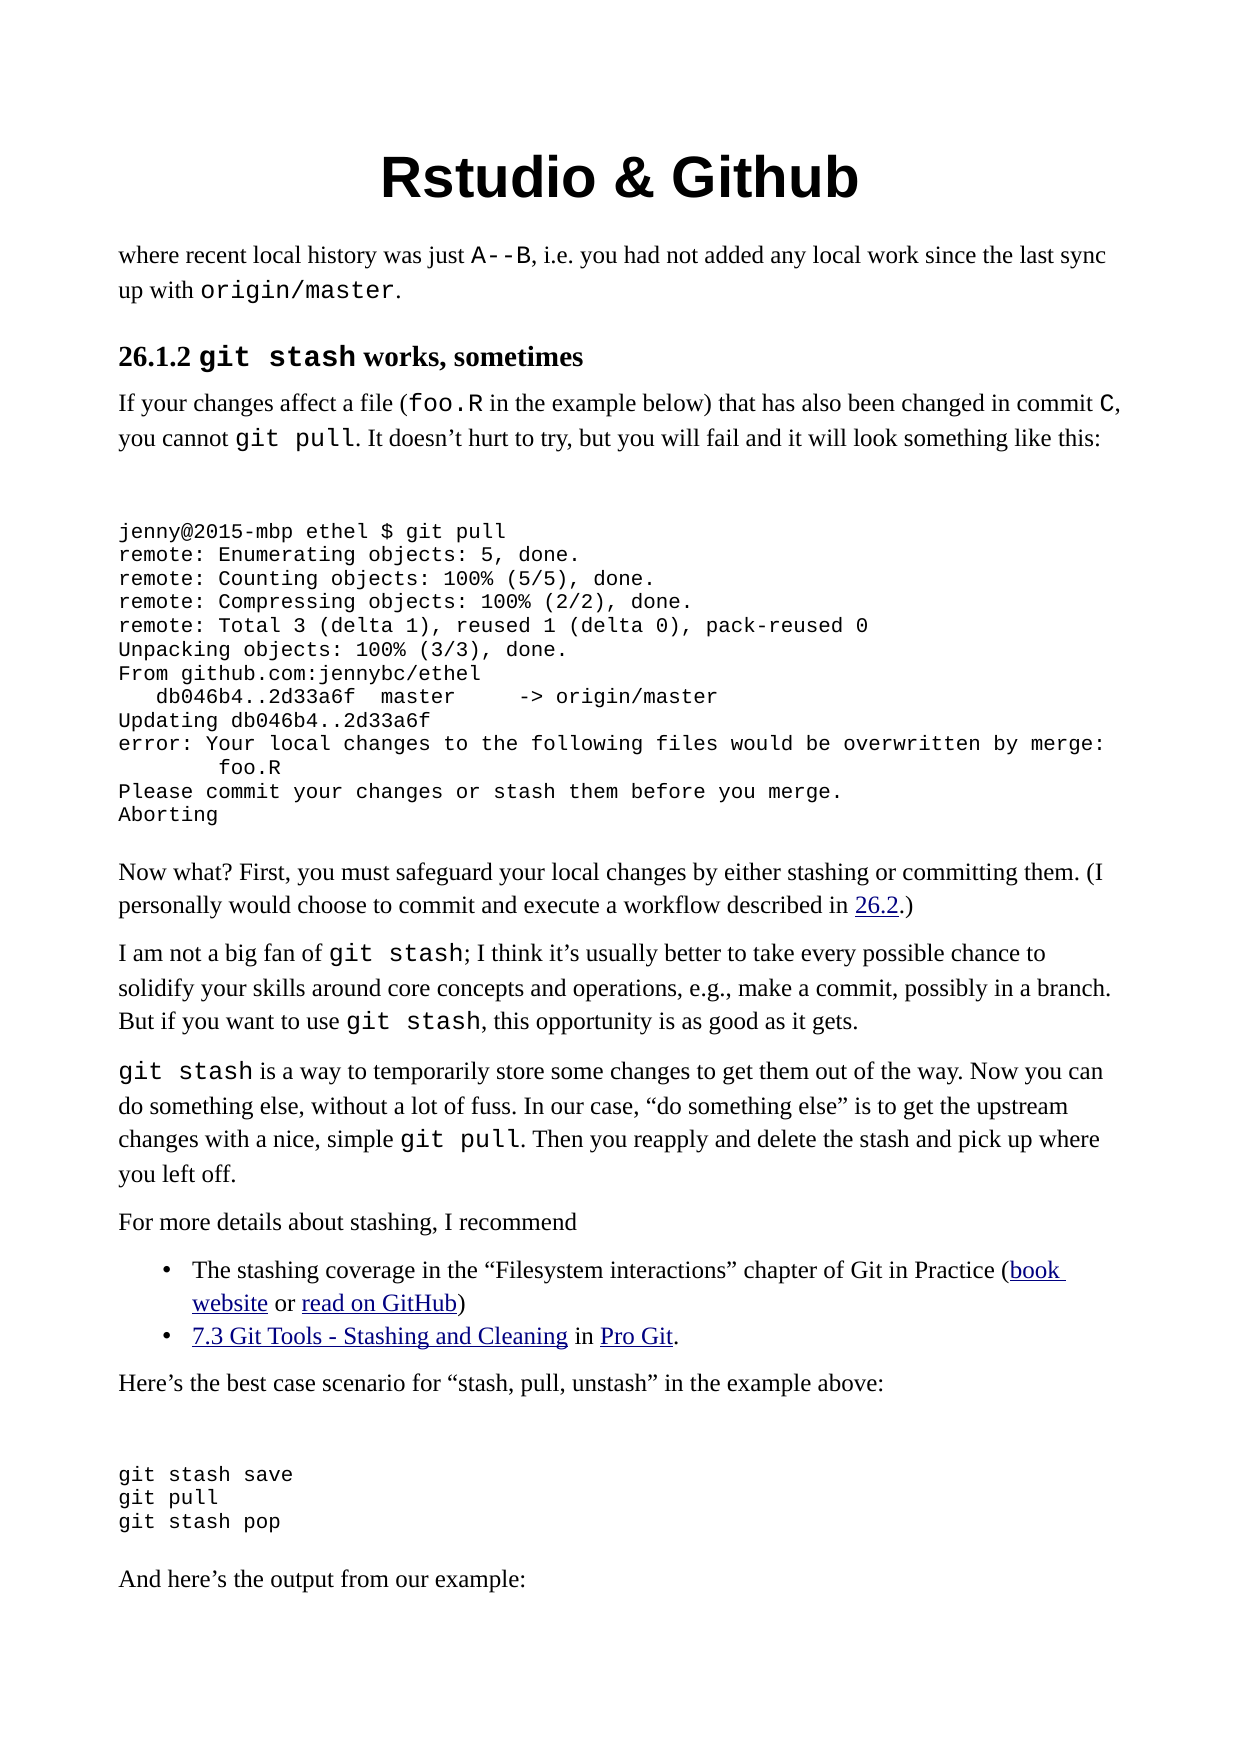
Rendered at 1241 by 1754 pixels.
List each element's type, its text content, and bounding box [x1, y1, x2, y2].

text I am not a big fan of git stash; I think it’s usually better to take every possible chance to solidify your skills around core concepts and operations, e.g., make a commit, possibly in a branch. But if you want to use git stash, this opportunity is as good as it gets. [118, 938, 1122, 1037]
text git pull [118, 1487, 1122, 1511]
text Now what? First, you must safeguard your local changes by either stashing or committing them. (I personally would choose to commit and execute a workflow described in 26.2.) [118, 857, 1122, 919]
subtitle 26.1.2 git stash works, sometimes [118, 339, 1122, 375]
text Updating db046b4..2d33a6f [118, 710, 1122, 733]
text For more details about stashing, I recommend [118, 1207, 1122, 1236]
text Here’s the best case scenario for “stash, pull, unstash” in the example above: [118, 1368, 1122, 1397]
text git stash save [118, 1463, 1122, 1487]
list The stashing coverage in the “Filesystem interactions” chapter of Git in Practice (book website or read on GitHub) [162, 1255, 1122, 1316]
text remote: Total 3 (delta 1), reused 1 (delta 0), pack-reused 0 [118, 615, 1122, 639]
text git stash pop [118, 1511, 1122, 1534]
text error: Your local changes to the following files would be overwritten by merge: [118, 733, 1122, 757]
text remote: Counting objects: 100% (5/5), done. [118, 568, 1122, 592]
text Please commit your changes or stash them before you merge. [118, 781, 1122, 804]
text remote: Enumerating objects: 5, done. [118, 544, 1122, 568]
text From github.com:jennybc/ethel [118, 662, 1122, 686]
text foo.R [118, 757, 1122, 781]
text db046b4..2d33a6f master -> origin/master [118, 686, 1122, 710]
text where recent local history was just A--B, i.e. you had not added any local work since the last sync up with origin/master. [118, 240, 1122, 306]
text jenny@2015-mbp ethel $ git pull [118, 521, 1122, 544]
list 7.3 Git Tools - Stashing and Cleaning in Pro Git. [162, 1321, 1122, 1349]
text Aborting [118, 804, 1122, 828]
text If your changes affect a file (foo.R in the example below) that has also been changed in commit C, you cannot git pull. It doesn’t hurt to try, but you will fail and it will look something like this: [118, 388, 1122, 454]
text git stash is a way to temporarily store some changes to get them out of the way. Now you can do something else, without a lot of fuss. In our case, “do something else” is to get the upstream changes with a nice, simple git pull. Then you reapply and delete the stash and pick up where you left off. [118, 1056, 1122, 1188]
text remote: Compressing objects: 100% (2/2), done. [118, 592, 1122, 615]
text Unpacking objects: 100% (3/3), done. [118, 639, 1122, 662]
text And here’s the output from our example: [118, 1564, 1122, 1593]
